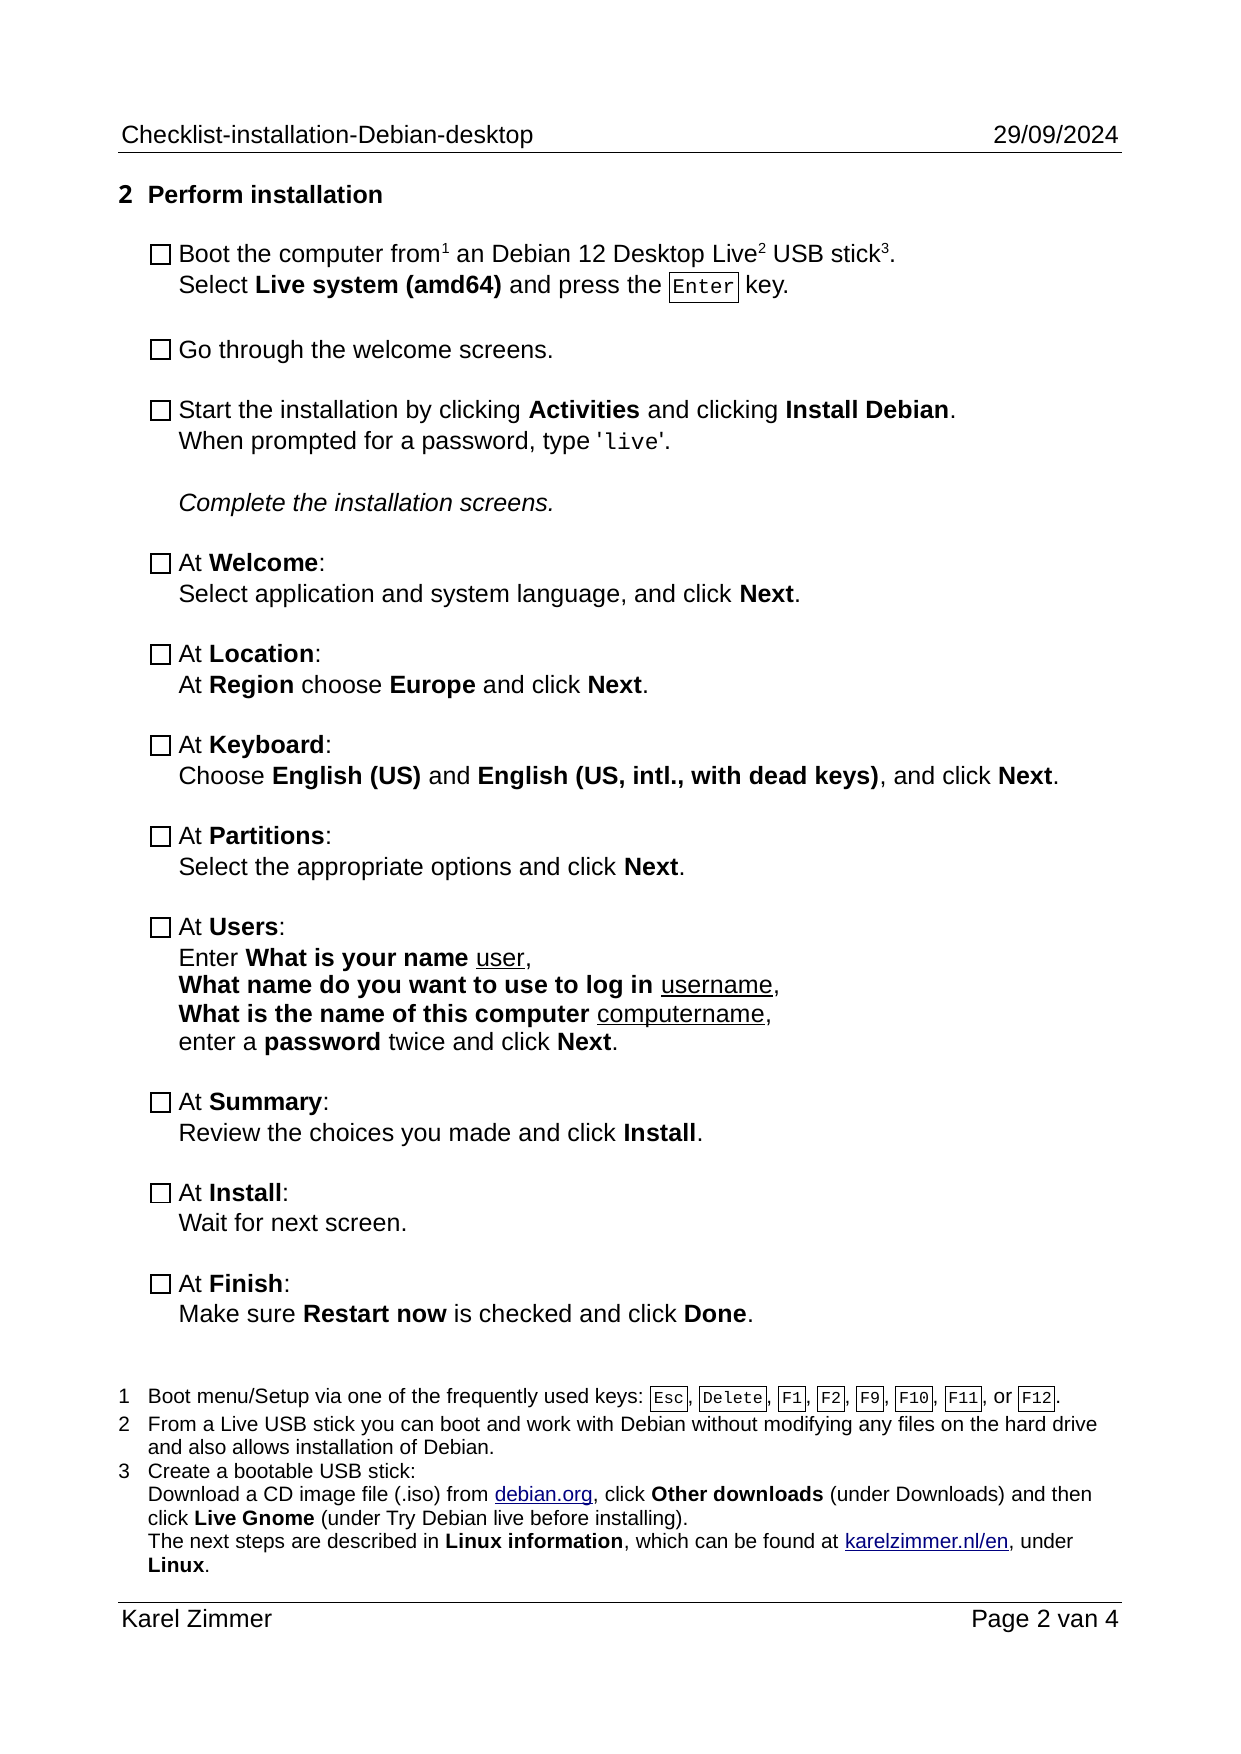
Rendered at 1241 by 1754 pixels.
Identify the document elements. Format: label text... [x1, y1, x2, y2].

table_cell [177, 1239, 1122, 1269]
table_cell Choose English (US) and English (US, intl., with dead keys), and click Next. [177, 760, 1122, 791]
table_cell Start the installation by clicking Activities and clicking Install Debian. [177, 395, 1122, 425]
table_cell Enter What is your name USER, What name do you want to use to log in USERname, What is the name of this computer computername, enter a password twice and click Next. [177, 942, 1122, 1057]
table_cell [118, 912, 142, 942]
table_cell [142, 1087, 177, 1117]
table_cell [118, 1208, 142, 1238]
table_cell [118, 579, 142, 609]
table_cell [177, 304, 1122, 334]
table_cell [142, 609, 177, 639]
table_cell [118, 730, 142, 760]
table_cell [177, 1057, 1122, 1087]
table_cell [142, 1117, 177, 1148]
table_cell [118, 335, 142, 365]
table_cell At Partitions: [177, 821, 1122, 851]
table_cell [142, 425, 177, 457]
table_cell [142, 488, 177, 518]
table_cell [118, 518, 142, 548]
table_cell [118, 882, 142, 912]
table_cell [142, 1208, 177, 1238]
table_cell [118, 1269, 142, 1299]
table_cell [177, 1148, 1122, 1178]
table_cell [142, 269, 177, 304]
table_cell [118, 488, 142, 518]
table_cell [142, 1148, 177, 1178]
table_cell [118, 304, 142, 334]
table_cell Review the choices you made and click Install. [177, 1117, 1122, 1148]
table_cell Select Live system (amd64) and press the Enter key. [177, 269, 1122, 304]
table_cell [118, 365, 142, 395]
table_cell [118, 425, 142, 457]
table_cell [118, 791, 142, 821]
table_cell [142, 851, 177, 882]
list Perform installation [118, 177, 1122, 211]
table_cell [118, 760, 142, 791]
table_cell [177, 518, 1122, 548]
table_cell [142, 942, 177, 1057]
table_cell [118, 670, 142, 700]
table_cell Wait for next screen. [177, 1208, 1122, 1238]
table_cell [142, 518, 177, 548]
table_cell [118, 639, 142, 669]
table_cell [142, 1178, 177, 1208]
table_cell [118, 395, 142, 425]
table_cell [142, 1269, 177, 1299]
table_cell At Finish: [177, 1269, 1122, 1299]
table_cell [118, 1087, 142, 1117]
table_cell [142, 1239, 177, 1269]
table_cell [118, 548, 142, 578]
table_cell [142, 882, 177, 912]
table_cell [118, 1117, 142, 1148]
table_cell [118, 1148, 142, 1178]
table_cell [118, 1178, 142, 1208]
table_cell [142, 791, 177, 821]
table_cell [118, 269, 142, 304]
table_cell [177, 700, 1122, 730]
table_cell Go through the welcome screens. [177, 335, 1122, 365]
table_cell [118, 942, 142, 1057]
table_cell [142, 548, 177, 578]
table_cell At Region choose Europe and click Next. [177, 670, 1122, 700]
table_cell [142, 670, 177, 700]
table_header Boot the computer from an Debian 12 Desktop Live USB stick. [177, 239, 1122, 269]
table_cell [142, 579, 177, 609]
table_cell [177, 457, 1122, 488]
table_cell [177, 882, 1122, 912]
table_cell [177, 791, 1122, 821]
table_cell When prompted for a password, type 'live'. [177, 425, 1122, 457]
table_cell At Summary: [177, 1087, 1122, 1117]
table_cell [142, 730, 177, 760]
table_cell [118, 700, 142, 730]
table_cell [118, 821, 142, 851]
table_header [142, 239, 177, 269]
table_cell [142, 821, 177, 851]
table_cell Select application and system language, and click Next. [177, 579, 1122, 609]
table_cell Make sure Restart now is checked and click Done. [177, 1299, 1122, 1329]
table_cell At Install: [177, 1178, 1122, 1208]
table_cell [118, 1057, 142, 1087]
table_cell [142, 457, 177, 488]
table_cell At Location: [177, 639, 1122, 669]
table_cell [142, 335, 177, 365]
table_header [118, 239, 142, 269]
table_cell [118, 609, 142, 639]
table_cell At Keyboard: [177, 730, 1122, 760]
table_cell [142, 1057, 177, 1087]
table_cell [118, 1299, 142, 1329]
table_cell Complete the installation screens. [177, 488, 1122, 518]
table_cell [142, 760, 177, 791]
table_cell [118, 851, 142, 882]
table_cell [142, 365, 177, 395]
table_cell Select the appropriate options and click Next. [177, 851, 1122, 882]
table_cell [118, 1239, 142, 1269]
table_cell At Welcome: [177, 548, 1122, 578]
table_cell [142, 1299, 177, 1329]
table_cell [142, 304, 177, 334]
table_cell [142, 639, 177, 669]
table_cell [118, 457, 142, 488]
table_cell [177, 365, 1122, 395]
table_cell At Users: [177, 912, 1122, 942]
table_cell [142, 395, 177, 425]
table_cell [142, 912, 177, 942]
table_cell [142, 700, 177, 730]
table_cell [177, 609, 1122, 639]
